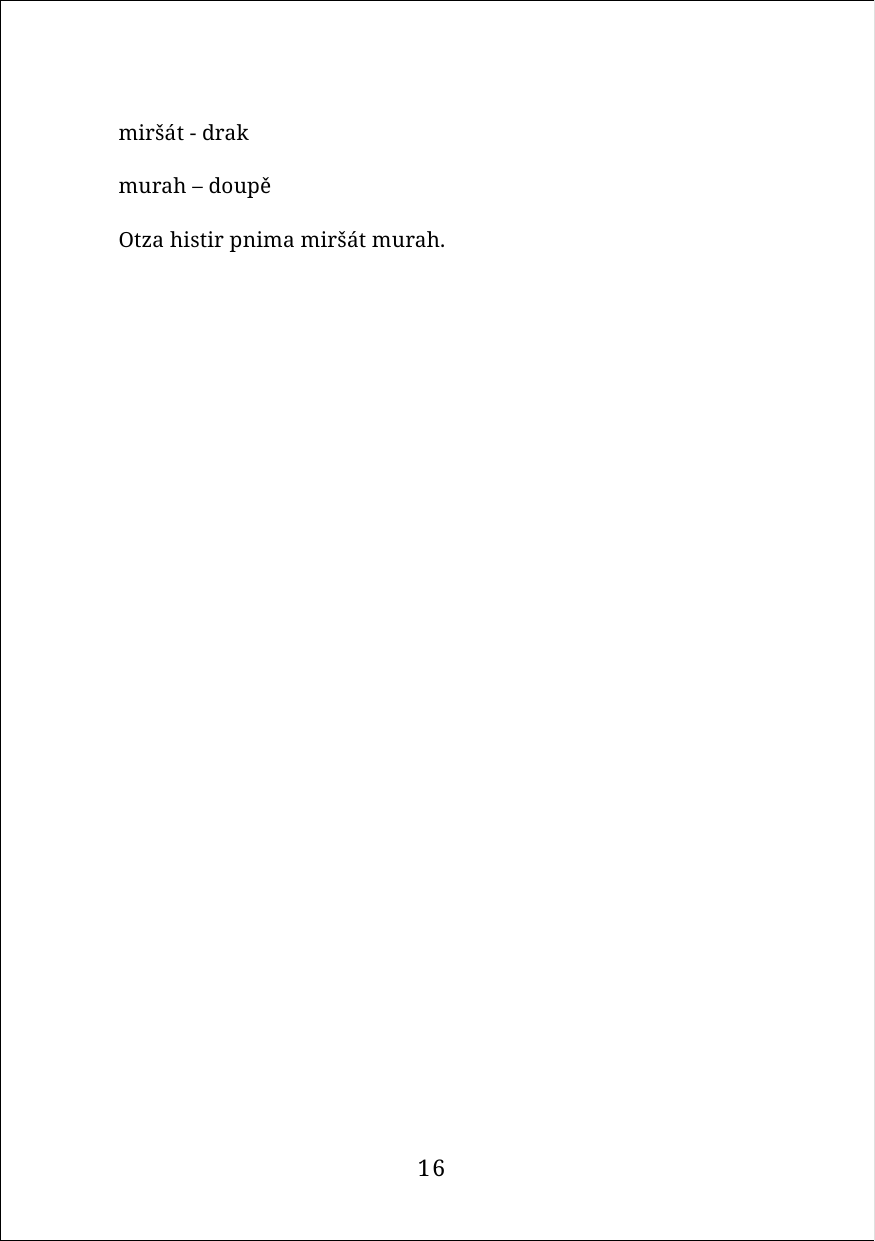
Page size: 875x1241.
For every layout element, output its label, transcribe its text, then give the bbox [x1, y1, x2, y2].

text Otza histir pnima miršát murah. [118, 225, 756, 253]
text murah – doupě [118, 171, 756, 200]
text miršát - drak [118, 118, 756, 147]
